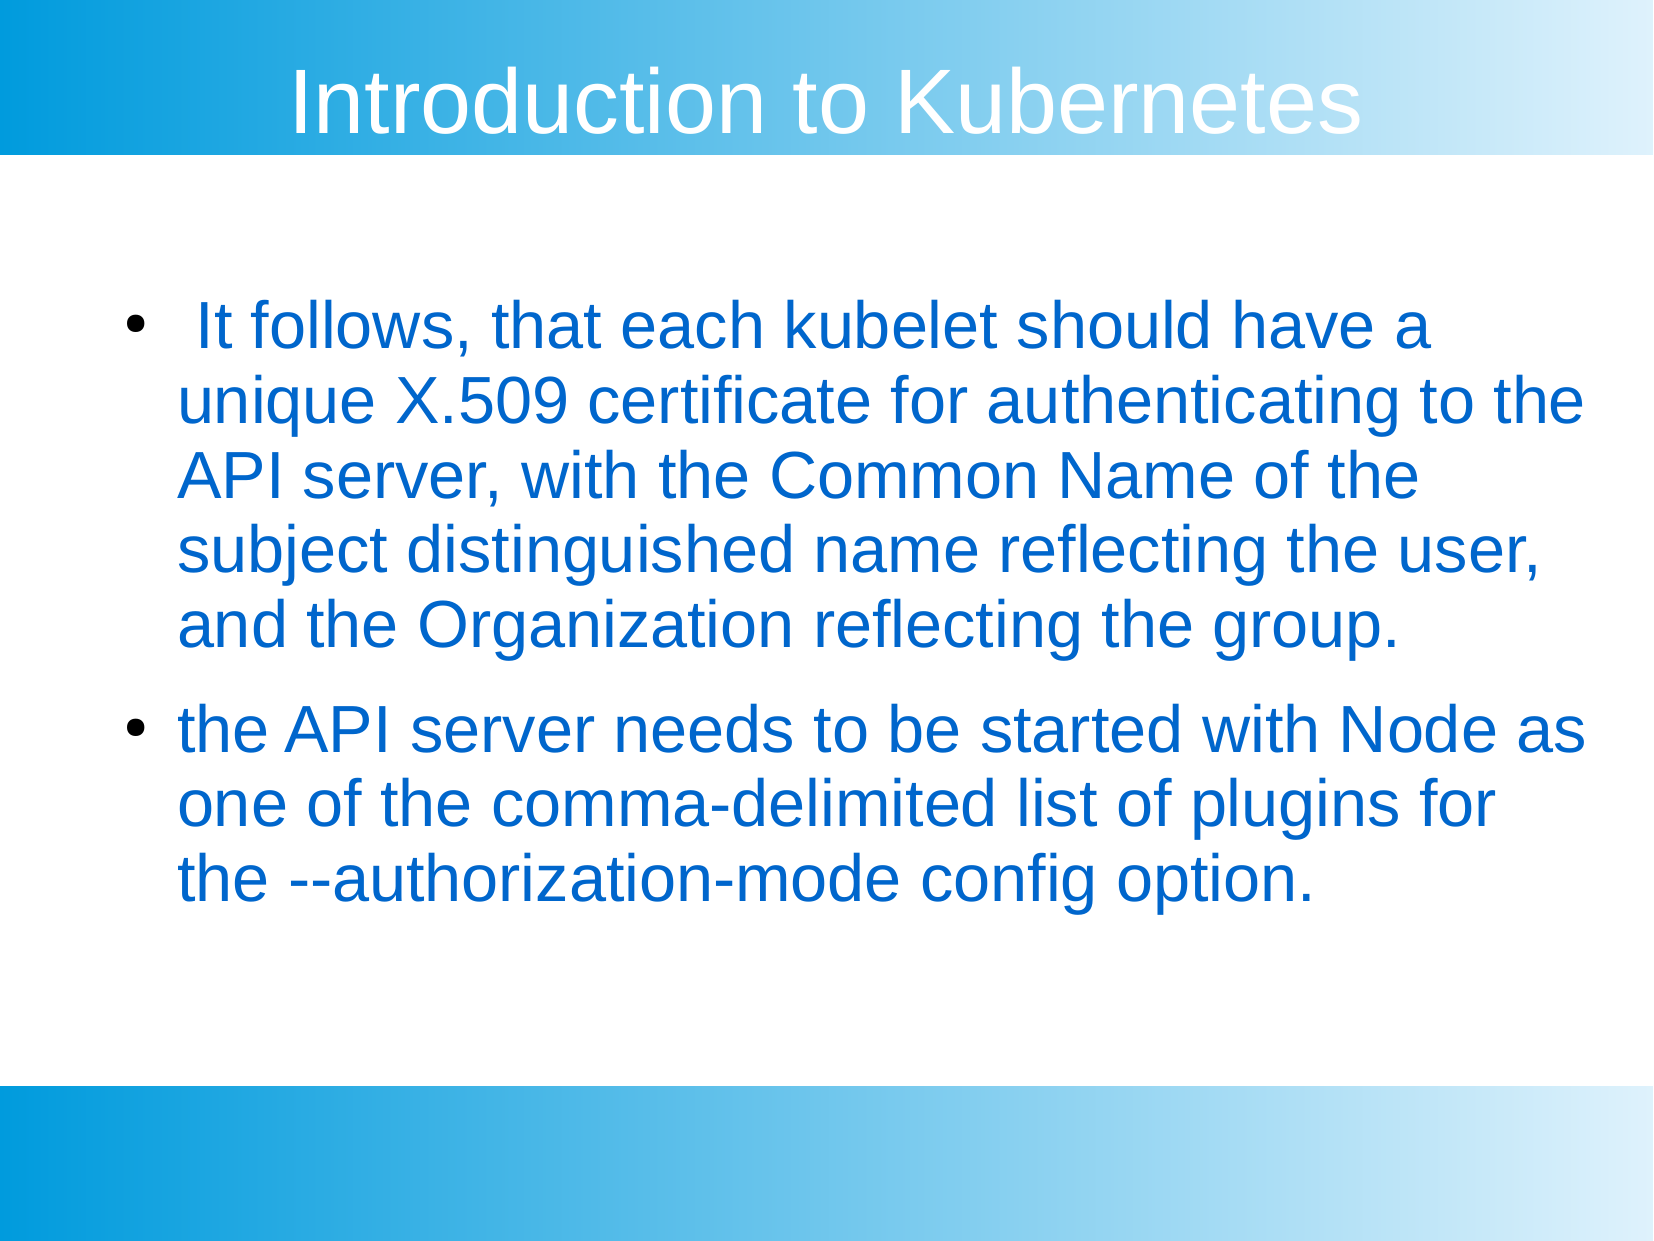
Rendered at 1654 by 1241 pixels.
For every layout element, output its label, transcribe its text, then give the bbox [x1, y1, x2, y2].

list It follows, that each kubelet should have a unique X.509 certificate for authenticating to the API server, with the Common Name of the subject distinguished name reflecting the user, and the Organization reflecting the group. the API server needs to be started with Node as one of the comma-delimited list of plugins for the --authorization-mode config option. [106, 183, 1595, 650]
title Introduction to Kubernetes [82, 49, 1571, 155]
